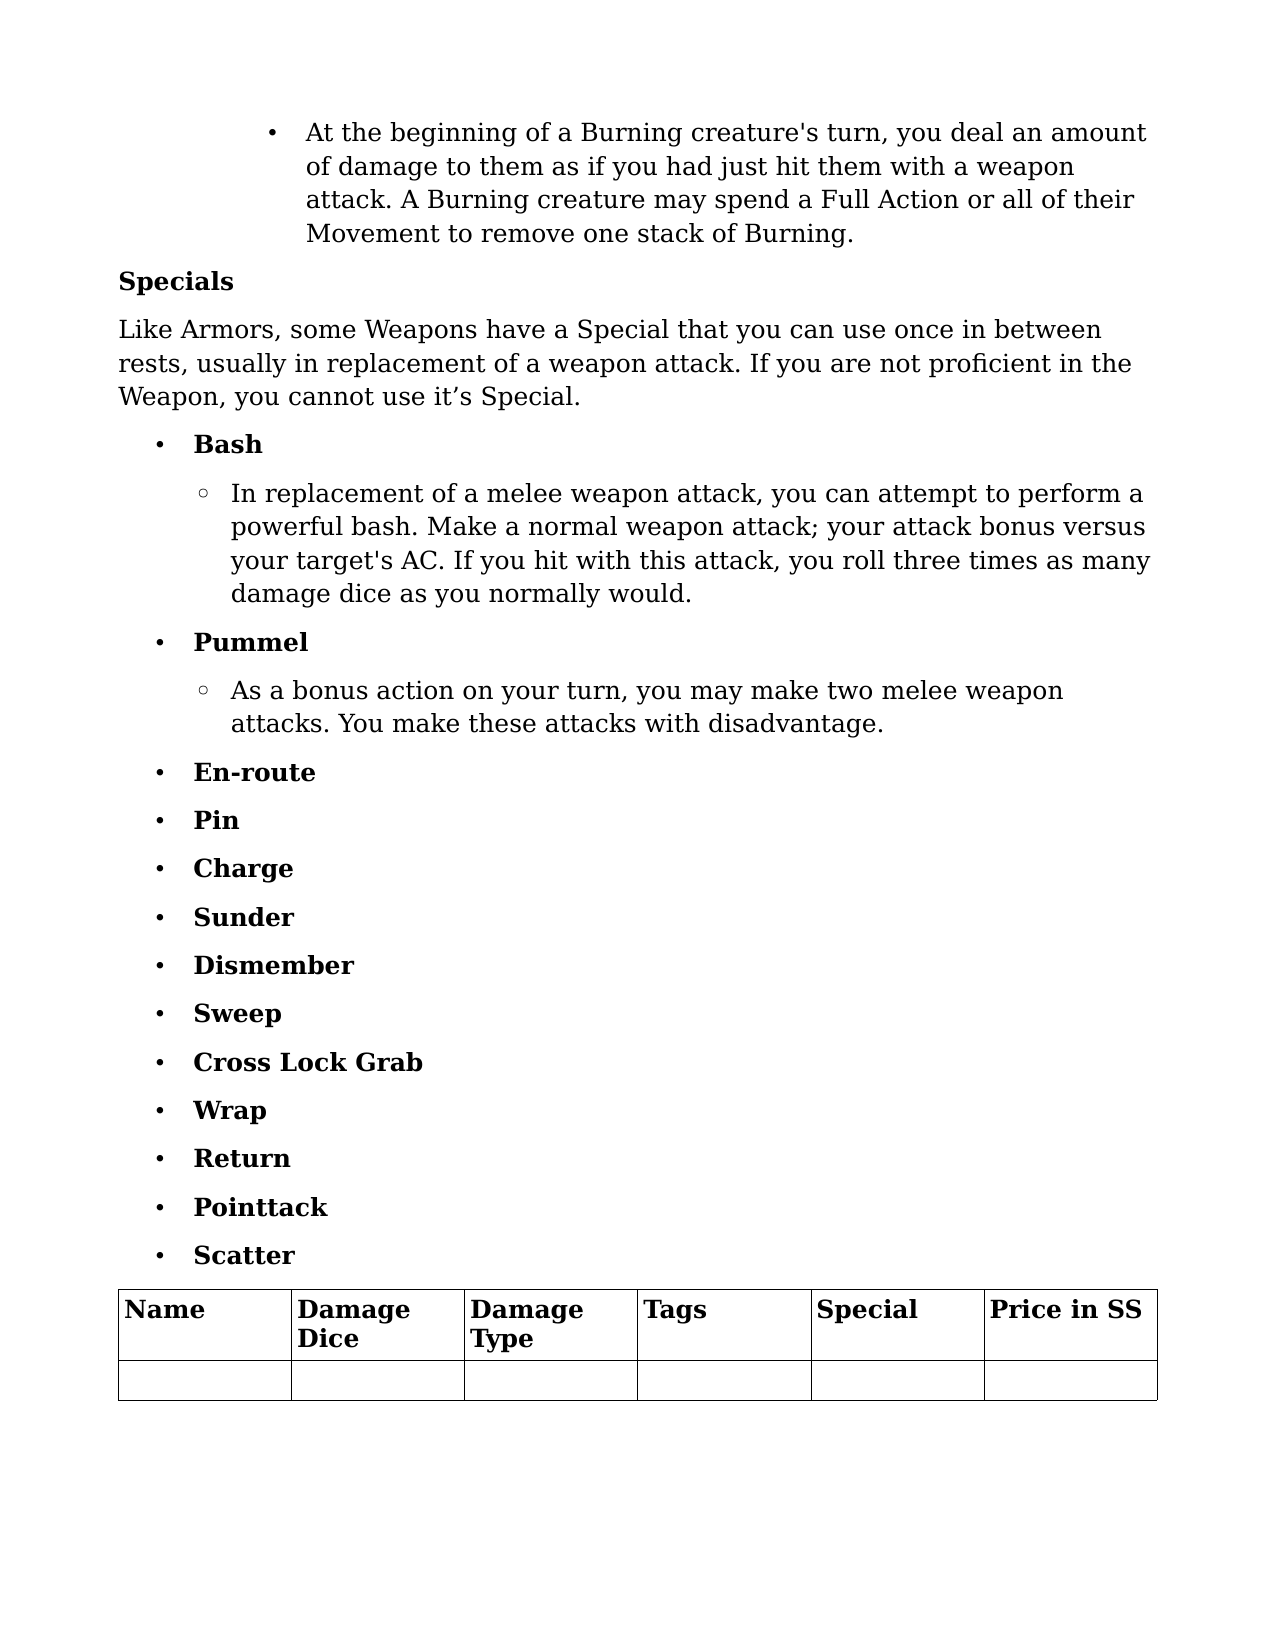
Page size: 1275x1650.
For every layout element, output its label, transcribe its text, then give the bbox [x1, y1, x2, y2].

list Cross Lock Grab [156, 1047, 1157, 1077]
text Like Armors, some Weapons have a Special that you can use once in between rests, usually in replacement of a weapon attack. If you are not proficient in the Weapon, you cannot use it’s Special. [118, 315, 1157, 411]
list At the beginning of a Burning creature's turn, you deal an amount of damage to them as if you had just hit them with a weapon attack. A Burning creature may spend a Full Action or all of their Movement to remove one stack of Burning. [268, 118, 1157, 248]
list As a bonus action on your turn, you may make two melee weapon attacks. You make these attacks with disadvantage. [193, 676, 1157, 738]
table_cell [812, 1361, 984, 1400]
text Specials [118, 267, 1157, 296]
list Return [156, 1144, 1157, 1173]
list En-route [156, 757, 1157, 787]
list Pointtack [156, 1192, 1157, 1222]
list Scatter [156, 1241, 1157, 1270]
list Bash [156, 430, 1157, 460]
table_header Tags [638, 1290, 811, 1359]
table_header Name [119, 1290, 291, 1359]
table_cell [292, 1361, 464, 1400]
table_cell [119, 1361, 291, 1400]
list Pin [156, 806, 1157, 835]
table_header Damage Dice [292, 1290, 464, 1359]
table_header Special [812, 1290, 984, 1359]
table_cell [985, 1361, 1157, 1400]
table_header Price in SS [985, 1290, 1157, 1359]
list Pummel [156, 627, 1157, 657]
table_cell [465, 1361, 637, 1400]
list Sunder [156, 902, 1157, 932]
list In replacement of a melee weapon attack, you can attempt to perform a powerful bash. Make a normal weapon attack; your attack bonus versus your target's AC. If you hit with this attack, you roll three times as many damage dice as you normally would. [193, 479, 1157, 608]
list Charge [156, 854, 1157, 883]
list Wrap [156, 1096, 1157, 1125]
table_cell [638, 1361, 811, 1400]
table_header Damage Type [465, 1290, 637, 1359]
list Sweep [156, 999, 1157, 1028]
list Dismember [156, 951, 1157, 980]
